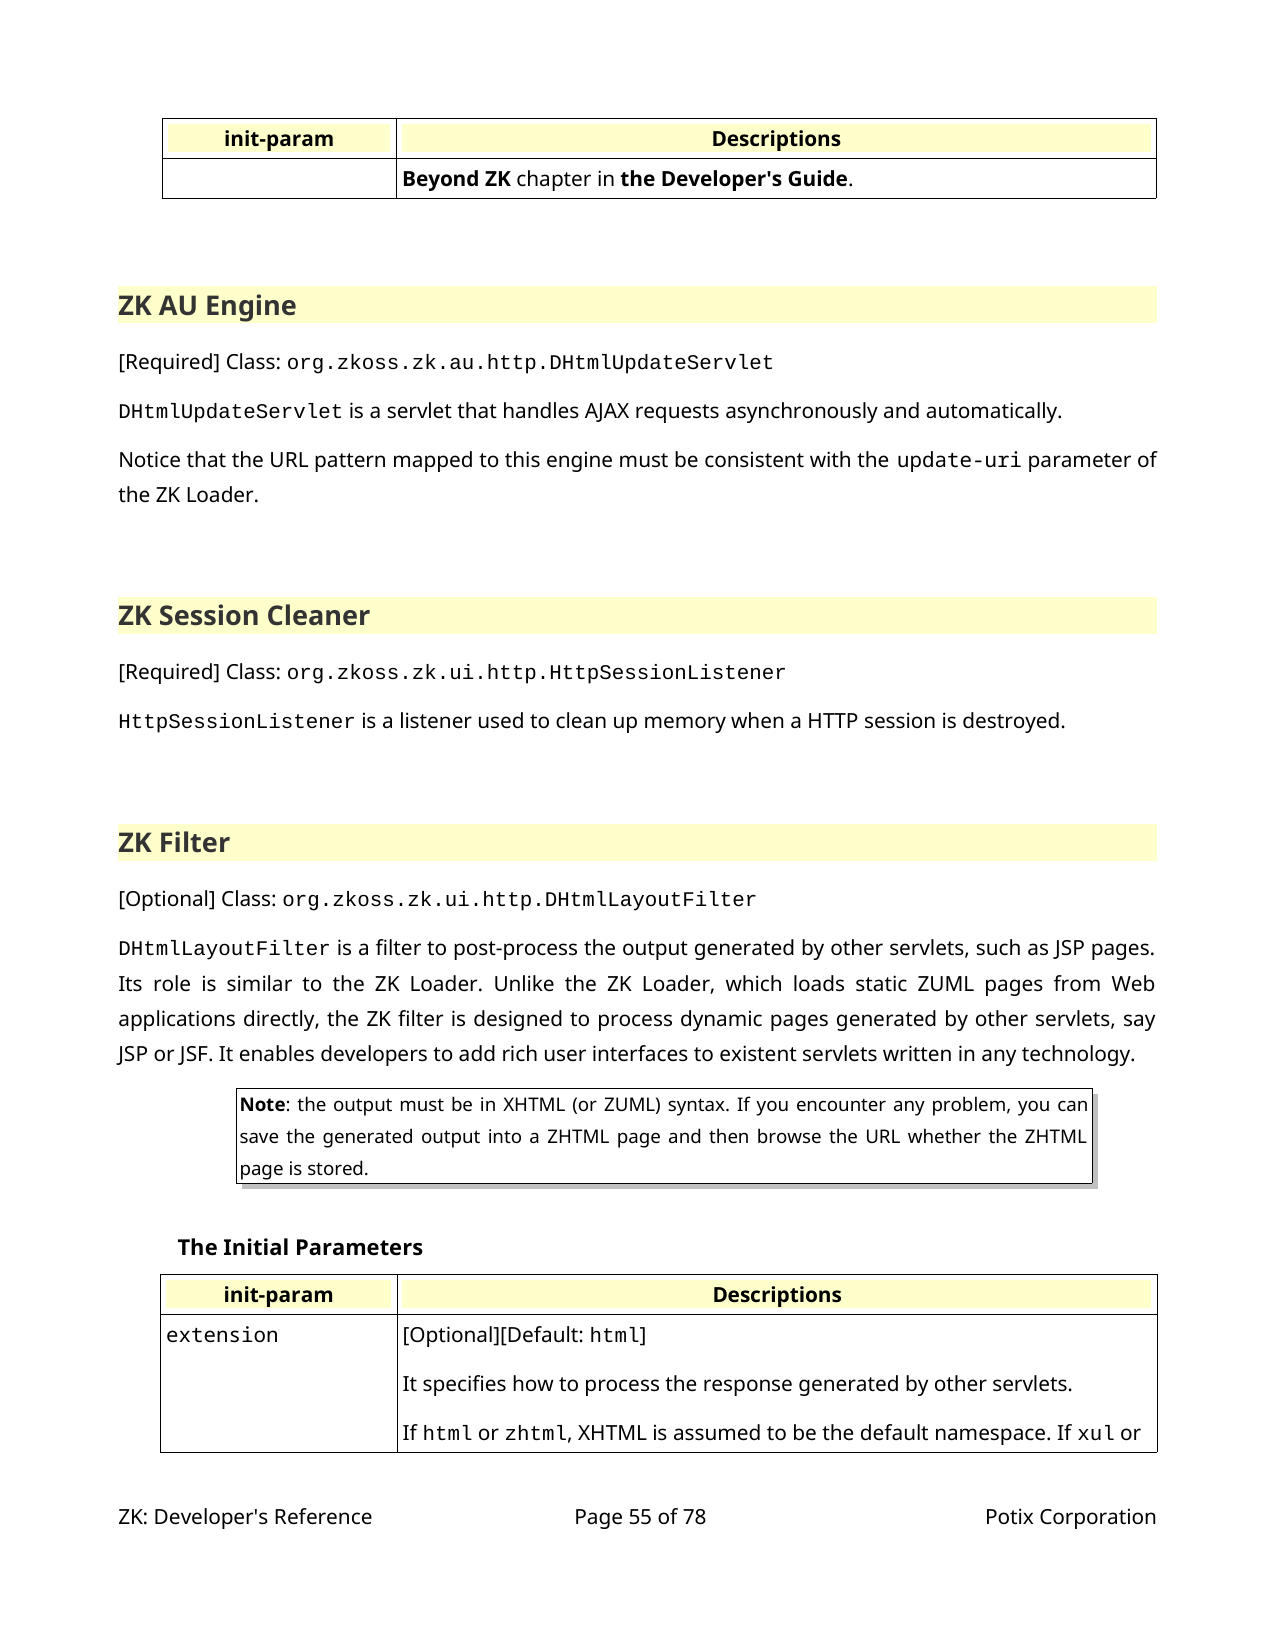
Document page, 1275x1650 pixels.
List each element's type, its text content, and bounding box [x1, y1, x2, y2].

text DHtmlUpdateServlet is a servlet that handles AJAX requests asynchronously and automatically. [118, 396, 1157, 424]
text Note: the output must be in XHTML (or ZUML) syntax. If you encounter any problem, you can save the generated output into a ZHTML page and then browse the URL whether the ZHTML page is stored. [237, 1089, 1092, 1183]
table_cell [Optional][Default: html] It specifies how to process the response generated by other servlets. If html or zhtml, XHTML is assumed to be the default namespace. If xul or [398, 1315, 1157, 1452]
subtitle ZK AU Engine [118, 286, 1157, 323]
table_cell Beyond ZK chapter in the Developer's Guide. [397, 159, 1156, 198]
text [Required] Class: org.zkoss.zk.au.http.DHtmlUpdateServlet [118, 347, 1157, 375]
text DHtmlLayoutFilter is a filter to post-process the output generated by other servlets, such as JSP pages. Its role is similar to the ZK Loader. Unlike the ZK Loader, which loads static ZUML pages from Web applications directly, the ZK filter is designed to process dynamic pages generated by other servlets, say JSP or JSF. It enables developers to add rich user interfaces to existent servlets written in any technology. [118, 933, 1157, 1067]
subtitle The Initial Parameters [177, 1232, 1157, 1262]
table_cell [163, 159, 396, 198]
table_header Descriptions [398, 1275, 1157, 1314]
text Notice that the URL pattern mapped to this engine must be consistent with the update-uri parameter of the ZK Loader. [118, 445, 1157, 508]
text [Required] Class: org.zkoss.zk.ui.http.HttpSessionListener [118, 657, 1157, 686]
text HttpSessionListener is a listener used to clean up memory when a HTTP session is destroyed. [118, 707, 1157, 735]
subtitle ZK Session Cleaner [118, 597, 1157, 634]
subtitle ZK Filter [118, 824, 1157, 861]
table_cell extension [161, 1315, 397, 1452]
table_header Descriptions [397, 119, 1156, 158]
text [Optional] Class: org.zkoss.zk.ui.http.DHtmlLayoutFilter [118, 884, 1157, 913]
table_header init-param [163, 119, 396, 158]
table_header init-param [161, 1275, 397, 1314]
